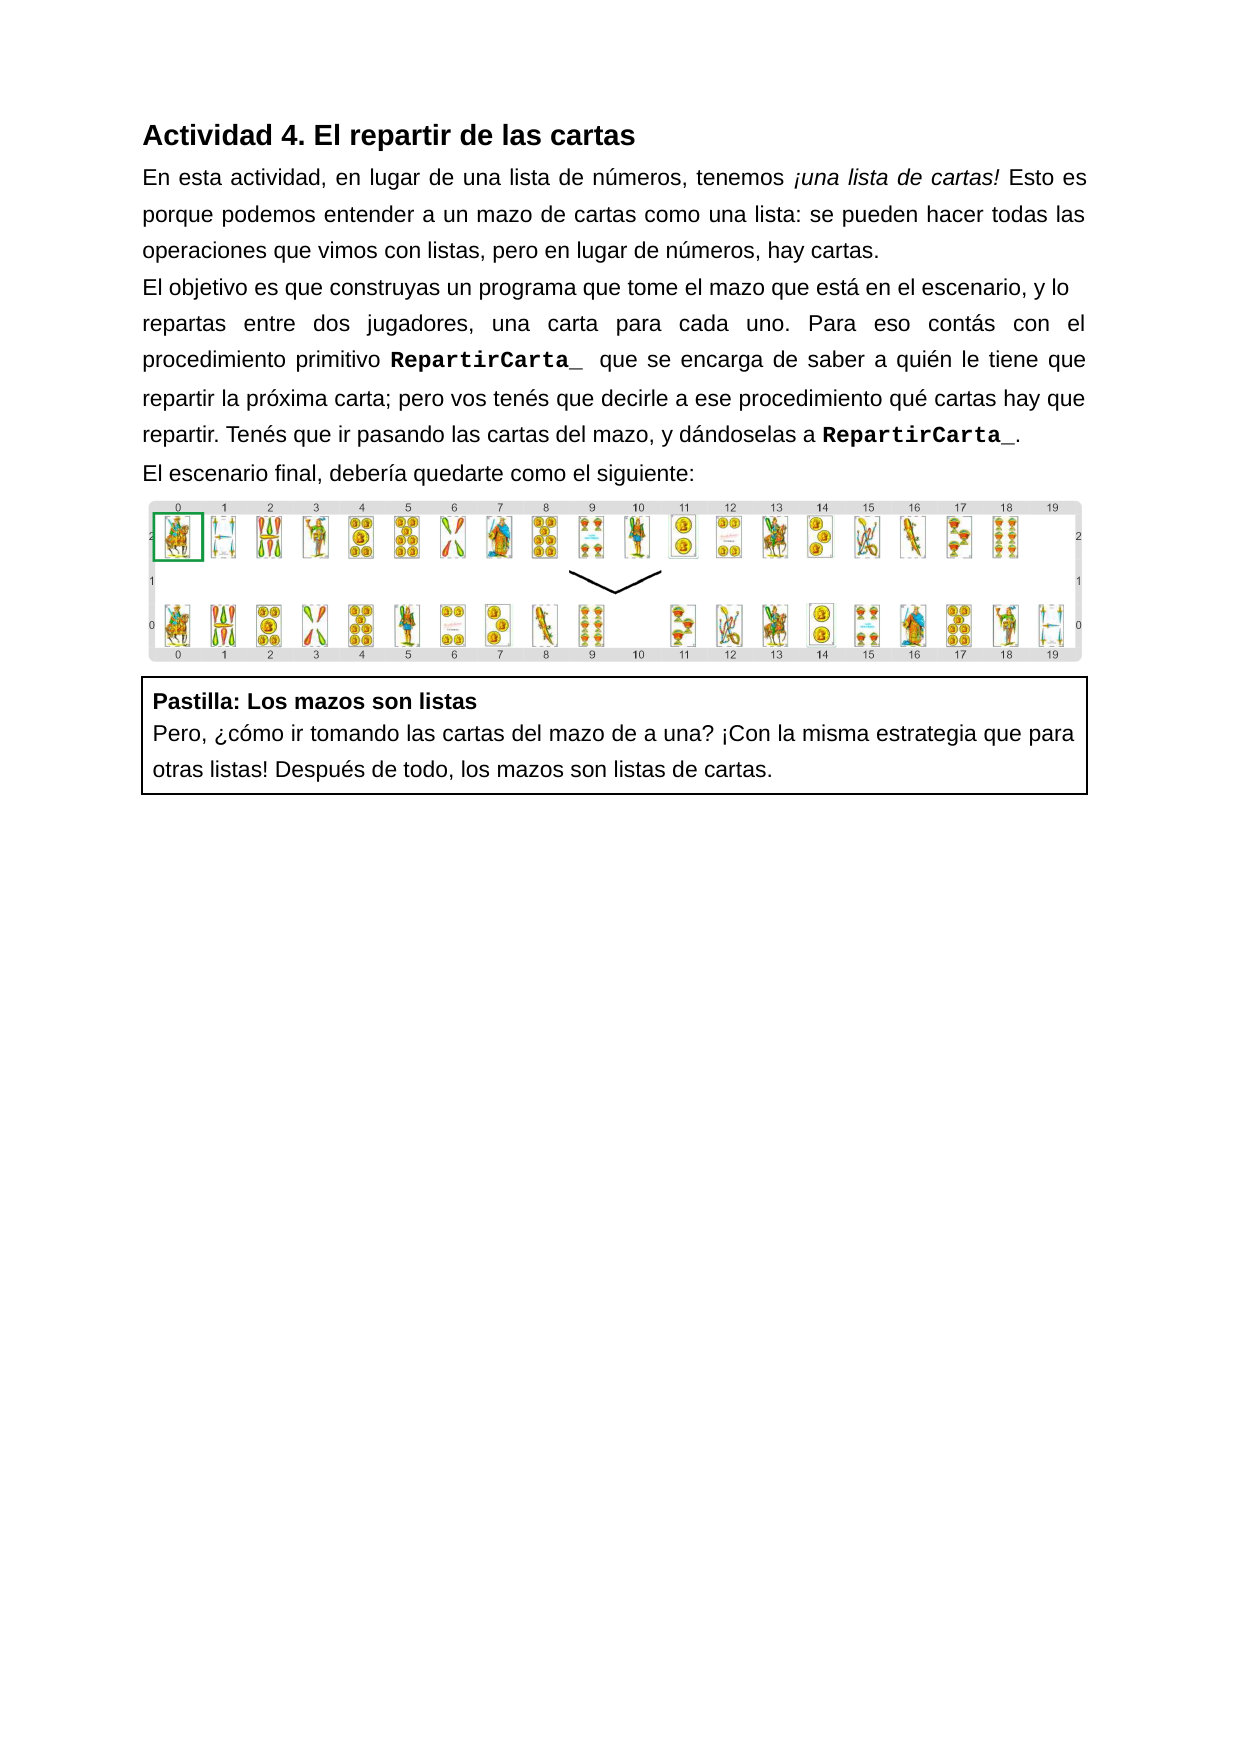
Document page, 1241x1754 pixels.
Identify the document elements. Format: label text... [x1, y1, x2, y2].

text El objetivo es que construyas un programa que tome el mazo que está en el escenario, y lo [142, 273, 1087, 300]
picture [142, 496, 1087, 666]
text Actividad 4. El repartir de las cartas [142, 118, 1087, 152]
text En esta actividad, en lugar de una lista de números, tenemos ¡una lista de cartas! Esto es porque podemos entender a un mazo de cartas como una lista: se pueden hacer todas las operaciones que vimos con listas, pero en lugar de números, hay cartas. [142, 164, 1087, 263]
text El escenario final, debería quedarte como el siguiente: [142, 460, 1087, 486]
text repartas entre dos jugadores, una carta para cada uno. Para eso contás con el procedimiento primitivo RepartirCarta_ que se encarga de saber a quién le tiene que repartir la próxima carta; pero vos tenés que decirle a ese procedimiento qué cartas hay que repartir. Tenés que ir pasando las cartas del mazo, y dándoselas a RepartirCarta_. [142, 310, 1087, 449]
table_header Pastilla: Los mazos son listas Pero, ¿cómo ir tomando las cartas del mazo de a una? ¡Con la misma estrategia que para otras listas! Después de todo, los mazos son listas de cartas. [143, 678, 1086, 793]
